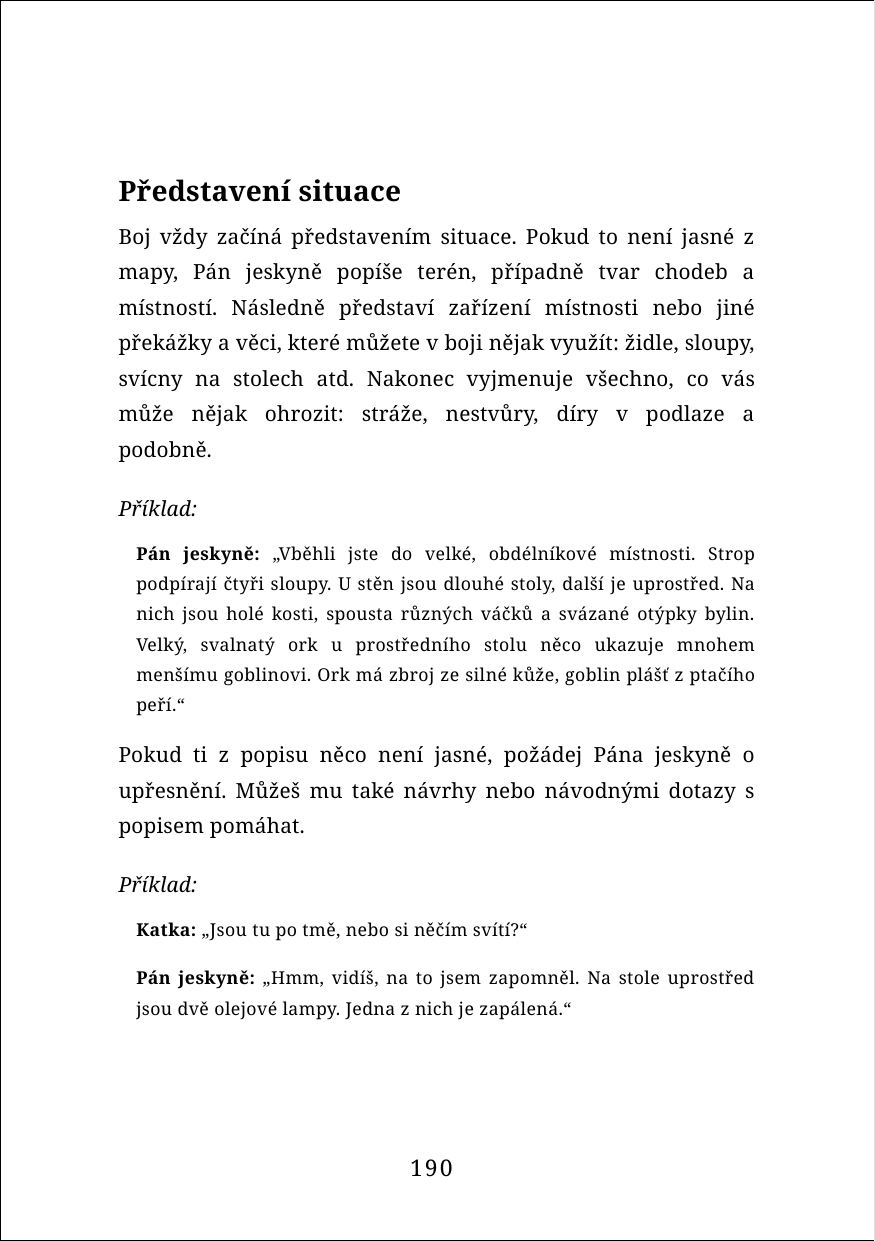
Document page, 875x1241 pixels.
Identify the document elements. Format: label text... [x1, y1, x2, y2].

text Příklad: [118, 871, 756, 899]
text Katka: „Jsou tu po tmě, nebo si něčím svítí?“ [136, 918, 756, 942]
text Pán jeskyně: „Vběhli jste do velké, obdélníkové místnosti. Strop podpírají čtyři sloupy. U stěn jsou dlouhé stoly, další je uprostřed. Na nich jsou holé kosti, spousta různých váčků a svázané otýpky bylin. Velký, svalnatý ork u prostředního stolu něco ukazuje mnohem menšímu goblinovi. Ork má zbroj ze silné kůže, goblin plášť z ptačího peří.“ [136, 541, 756, 717]
subtitle Představení situace [118, 172, 756, 210]
text Pán jeskyně: „Hmm, vidíš, na to jsem zapomněl. Na stole uprostřed jsou dvě olejové lampy. Jedna z nich je zapálená.“ [136, 966, 756, 1020]
text Pokud ti z popisu něco není jasné, požádej Pána jeskyně o upřesnění. Můžeš mu také návrhy nebo návodnými dotazy s popisem pomáhat. [118, 740, 756, 840]
text Boj vždy začíná představením situace. Pokud to není jasné z mapy, Pán jeskyně popíše terén, případně tvar chodeb a místností. Následně představí zařízení místnosti nebo jiné překážky a věci, které můžete v boji nějak využít: židle, sloupy, svícny na stolech atd. Nakonec vyjmenuje všechno, co vás může nějak ohrozit: stráže, nestvůry, díry v podlaze a podobně. [118, 222, 756, 463]
text Příklad: [118, 494, 756, 523]
